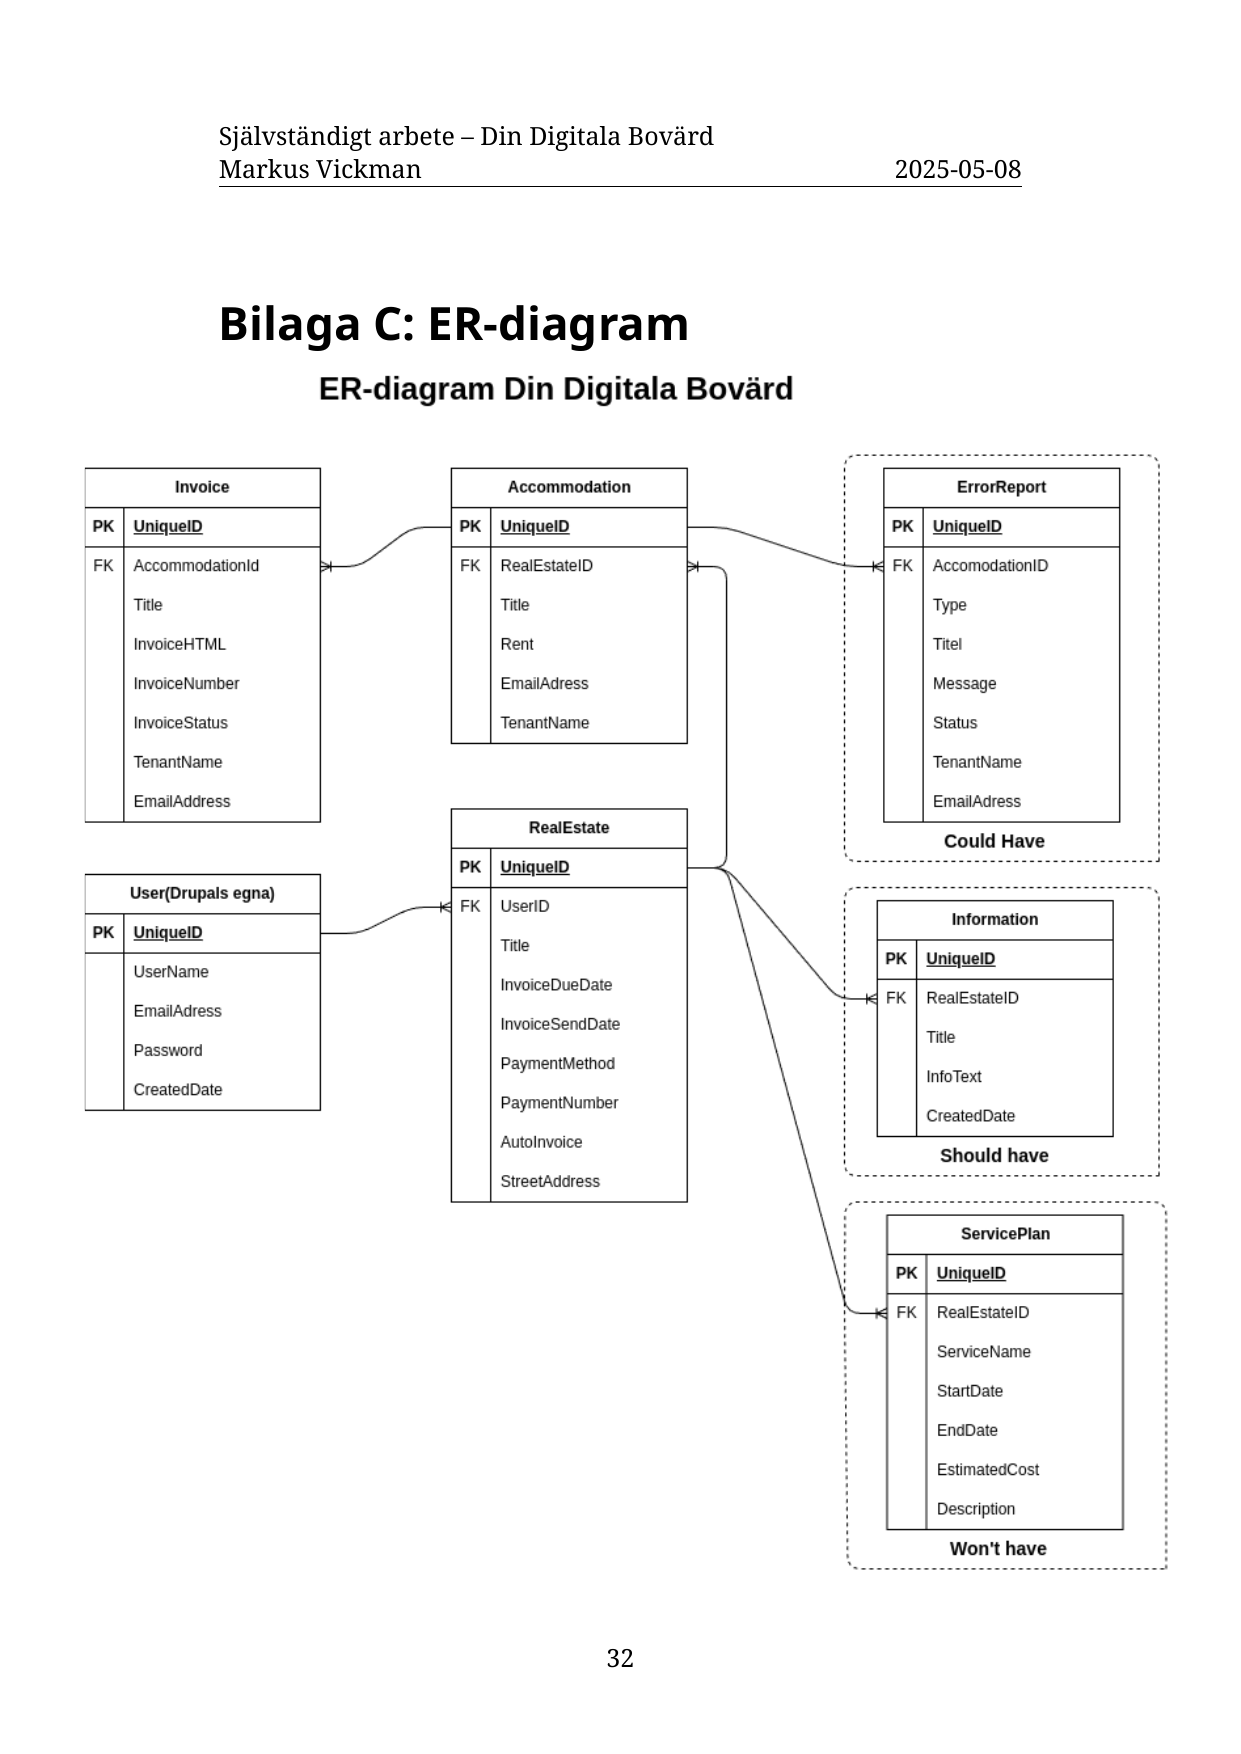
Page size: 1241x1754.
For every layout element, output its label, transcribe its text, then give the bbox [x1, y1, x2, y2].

picture [84, 363, 1169, 1571]
subtitle Bilaga C: ER-diagram [218, 291, 1022, 353]
